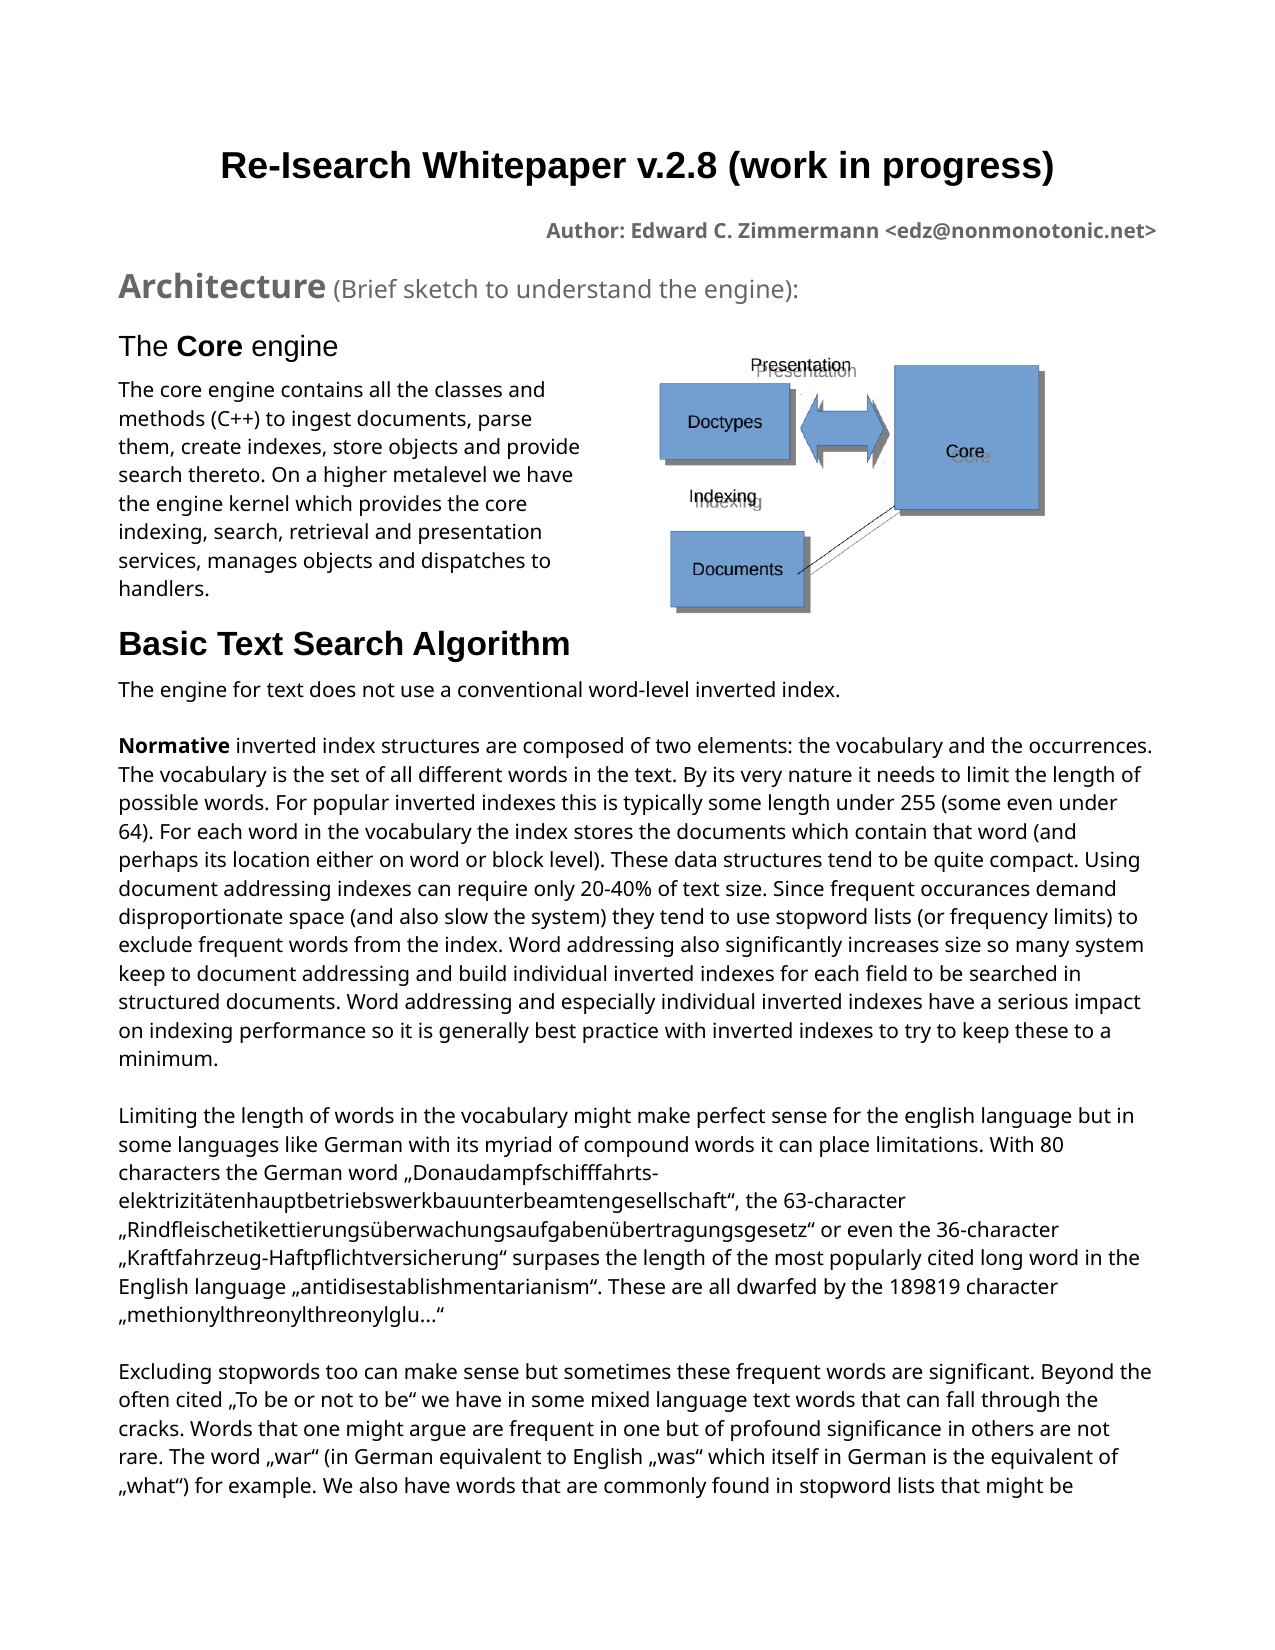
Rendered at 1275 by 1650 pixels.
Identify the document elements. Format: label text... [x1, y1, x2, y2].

text Author: Edward C. Zimmermann <edz@nonmonotonic.net> [118, 216, 1157, 244]
text Excluding stopwords too can make sense but sometimes these frequent words are significant. Beyond the often cited „To be or not to be“ we have in some mixed language text words that can fall through the cracks. Words that one might argue are frequent in one but of profound significance in others are not rare. The word „war“ (in German equivalent to English „was“ which itself in German is the equivalent of „what“) for example. We also have words that are commonly found in stopword lists that might be [118, 1357, 1157, 1499]
subtitle [1105, 329, 1157, 363]
text The core engine contains all the classes and methods (C++) to ingest documents, parse them, create indexes, store objects and provide search thereto. On a higher metalevel we have the engine kernel which provides the core indexing, search, retrieval and presentation services, manages objects and dispatches to handlers. [118, 375, 588, 603]
text [1105, 375, 1157, 603]
picture [588, 308, 1105, 671]
subtitle Basic Text Search Algorithm [118, 623, 588, 662]
subtitle [1105, 623, 1157, 662]
subtitle The Core engine [118, 329, 588, 363]
text Architecture (Brief sketch to understand the engine): [118, 263, 1157, 308]
text Normative inverted index structures are composed of two elements: the vocabulary and the occurrences. The vocabulary is the set of all different words in the text. By its very nature it needs to limit the length of possible words. For popular inverted indexes this is typically some length under 255 (some even under 64). For each word in the vocabulary the index stores the documents which contain that word (and perhaps its location either on word or block level). These data structures tend to be quite compact. Using document addressing indexes can require only 20-40% of text size. Since frequent occurances demand disproportionate space (and also slow the system) they tend to use stopword lists (or frequency limits) to exclude frequent words from the index. Word addressing also significantly increases size so many system keep to document addressing and build individual inverted indexes for each field to be searched in structured documents. Word addressing and especially individual inverted indexes have a serious impact on indexing performance so it is generally best practice with inverted indexes to try to keep these to a minimum. [118, 732, 1157, 1073]
text The engine for text does not use a conventional word-level inverted index. [118, 675, 1157, 703]
text Limiting the length of words in the vocabulary might make perfect sense for the english language but in some languages like German with its myriad of compound words it can place limitations. With 80 characters the German word „Donaudampfschifffahrts-elektrizitätenhauptbetriebswerkbauunterbeamtengesellschaft“, the 63-character „Rindfleischetikettierungsüberwachungsaufgabenübertragungsgesetz“ or even the 36-character „Kraftfahrzeug-Haftpflichtversicherung“ surpases the length of the most popularly cited long word in the English language „antidisestablishmentarianism“. These are all dwarfed by the 189819 character „methionylthreonylthreonylglu...“ [118, 1101, 1157, 1329]
